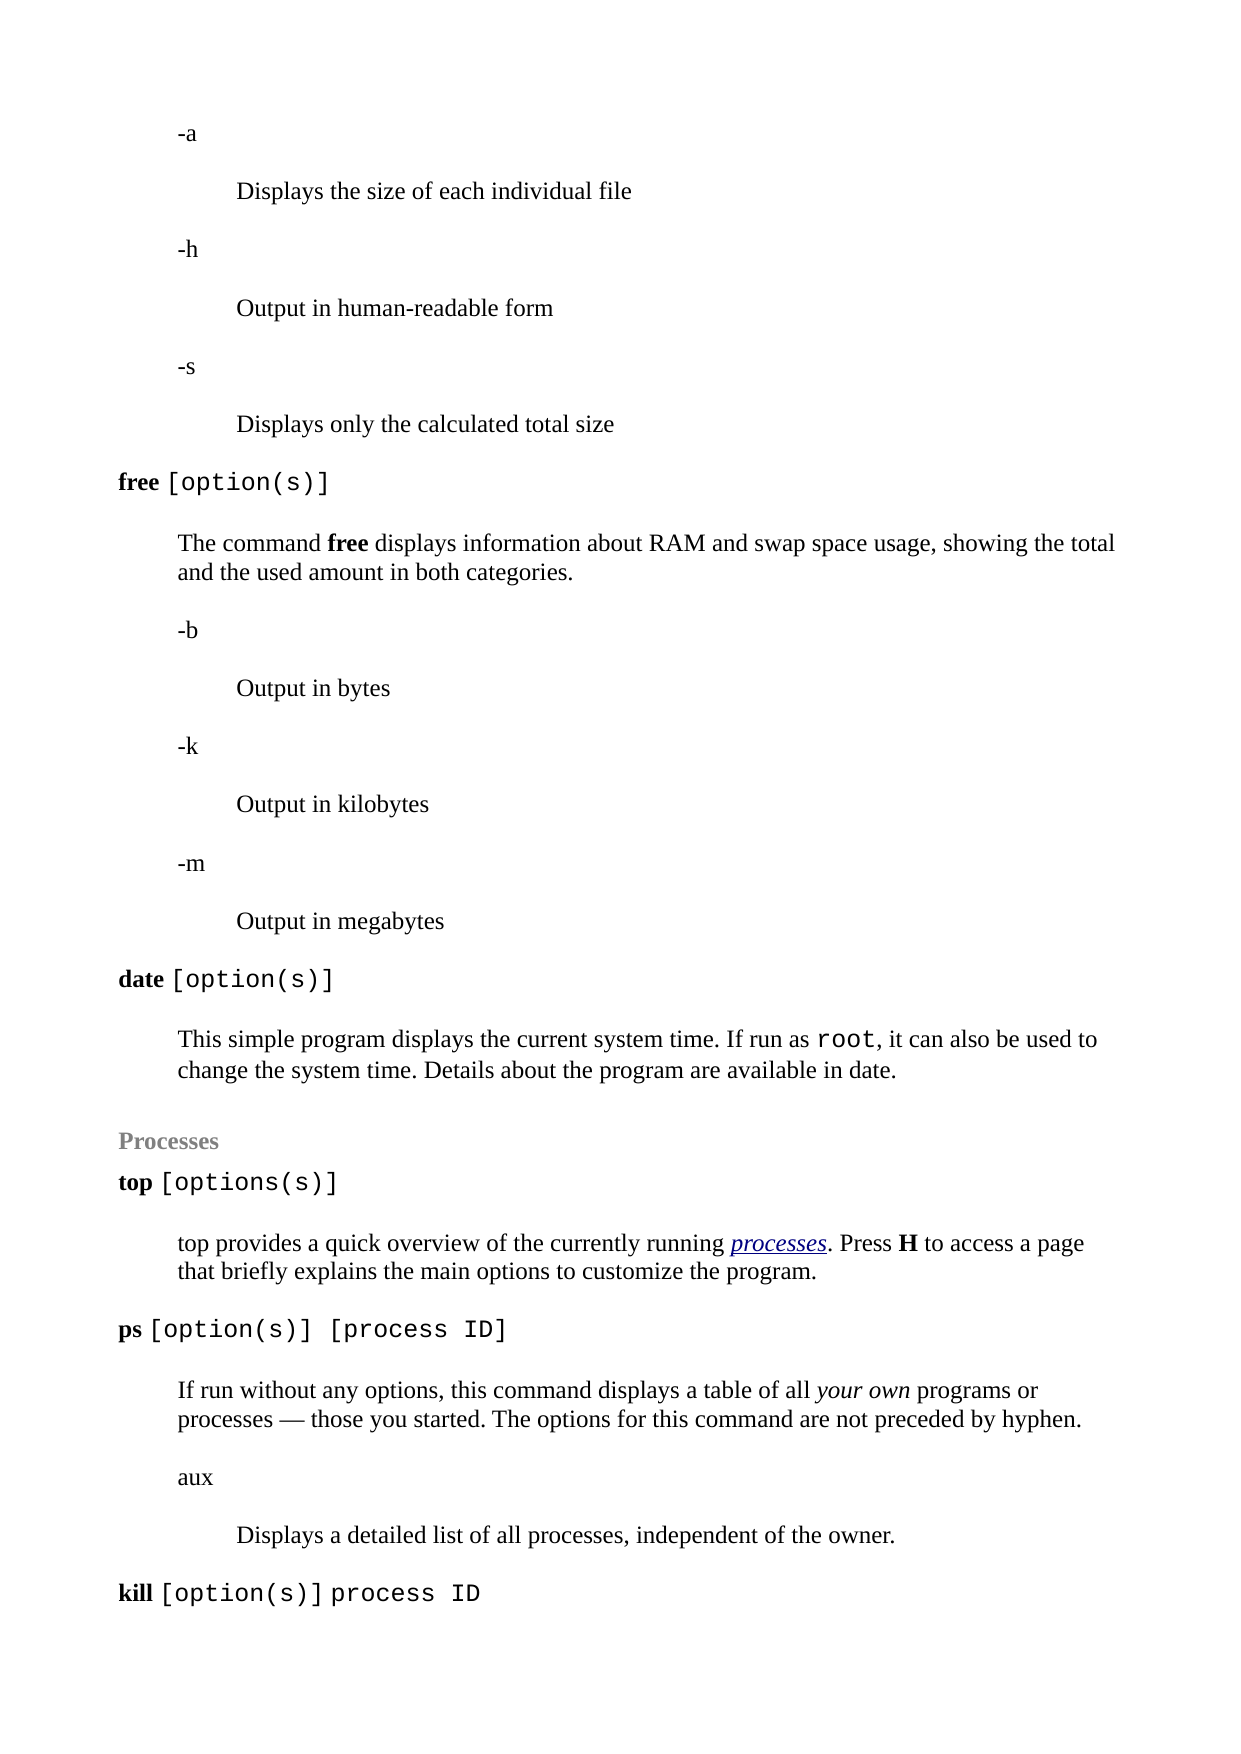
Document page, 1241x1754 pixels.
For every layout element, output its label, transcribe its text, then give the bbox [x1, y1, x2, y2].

list Displays only the calculated total size [236, 409, 1122, 438]
subtitle -a [177, 118, 1122, 147]
list Output in bytes [236, 673, 1122, 702]
list Output in kilobytes [236, 789, 1122, 818]
subtitle top [options(s)] [118, 1167, 1122, 1198]
subtitle date [option(s)] [118, 964, 1122, 995]
subtitle kill [option(s)] process ID [118, 1578, 1122, 1609]
subtitle -k [177, 731, 1122, 760]
list Output in human-readable form [236, 293, 1122, 322]
subtitle -b [177, 615, 1122, 643]
subtitle -h [177, 234, 1122, 263]
list top provides a quick overview of the currently running processes. Press H to access a page that briefly explains the main options to customize the program. [177, 1228, 1122, 1285]
subtitle aux [177, 1462, 1122, 1491]
subtitle ps [option(s)] [process ID] [118, 1314, 1122, 1345]
list The command free displays information about RAM and swap space usage, showing the total and the used amount in both categories. [177, 528, 1122, 585]
subtitle Processes [118, 1126, 1122, 1155]
list Displays a detailed list of all processes, independent of the owner. [236, 1520, 1122, 1549]
list This simple program displays the current system time. If run as root, it can also be used to change the system time. Details about the program are available in date. [177, 1024, 1122, 1084]
list Displays the size of each individual file [236, 176, 1122, 205]
list If run without any options, this command displays a table of all your own programs or processes — those you started. The options for this command are not preceded by hyphen. [177, 1375, 1122, 1432]
subtitle -m [177, 848, 1122, 876]
list Output in megabytes [236, 906, 1122, 935]
subtitle -s [177, 351, 1122, 380]
subtitle free [option(s)] [118, 467, 1122, 498]
